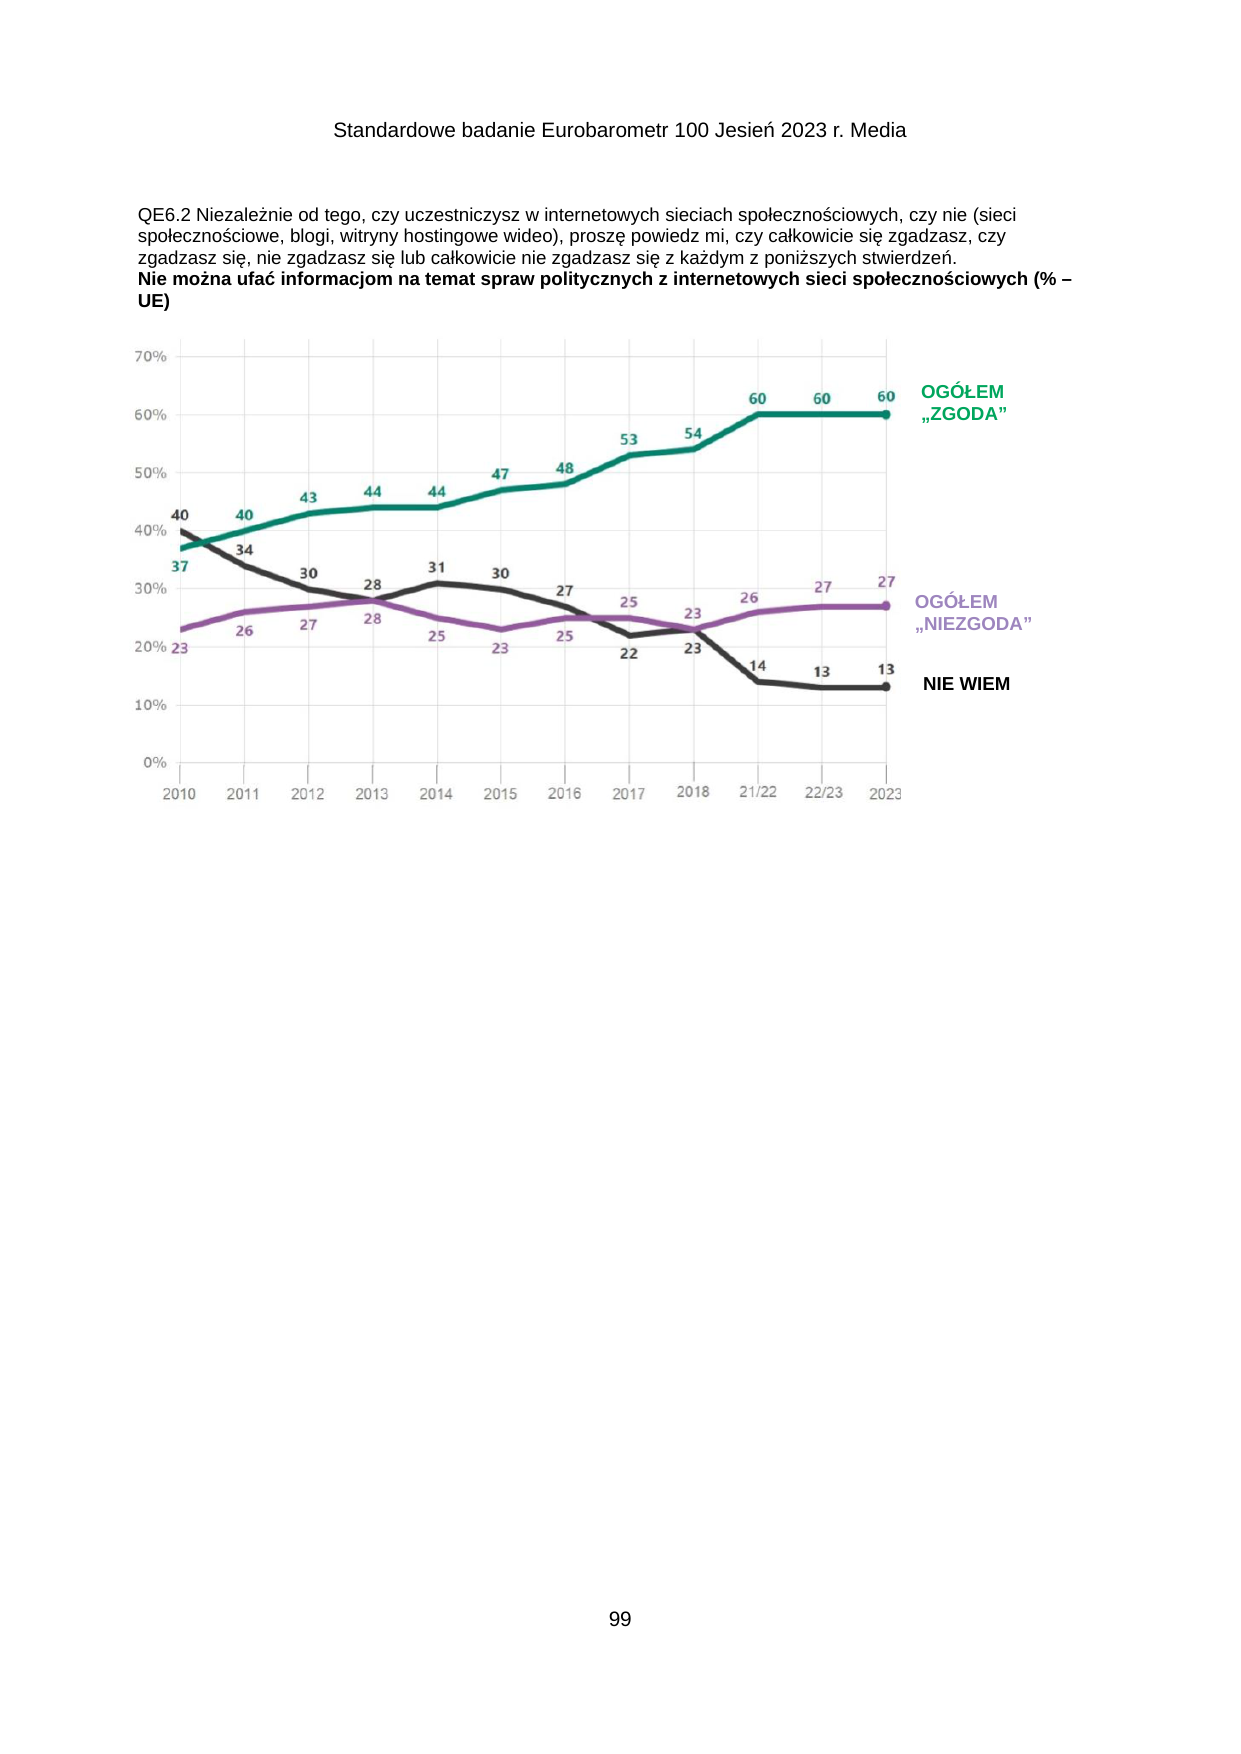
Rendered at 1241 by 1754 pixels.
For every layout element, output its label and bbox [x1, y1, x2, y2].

picture [118, 330, 901, 811]
